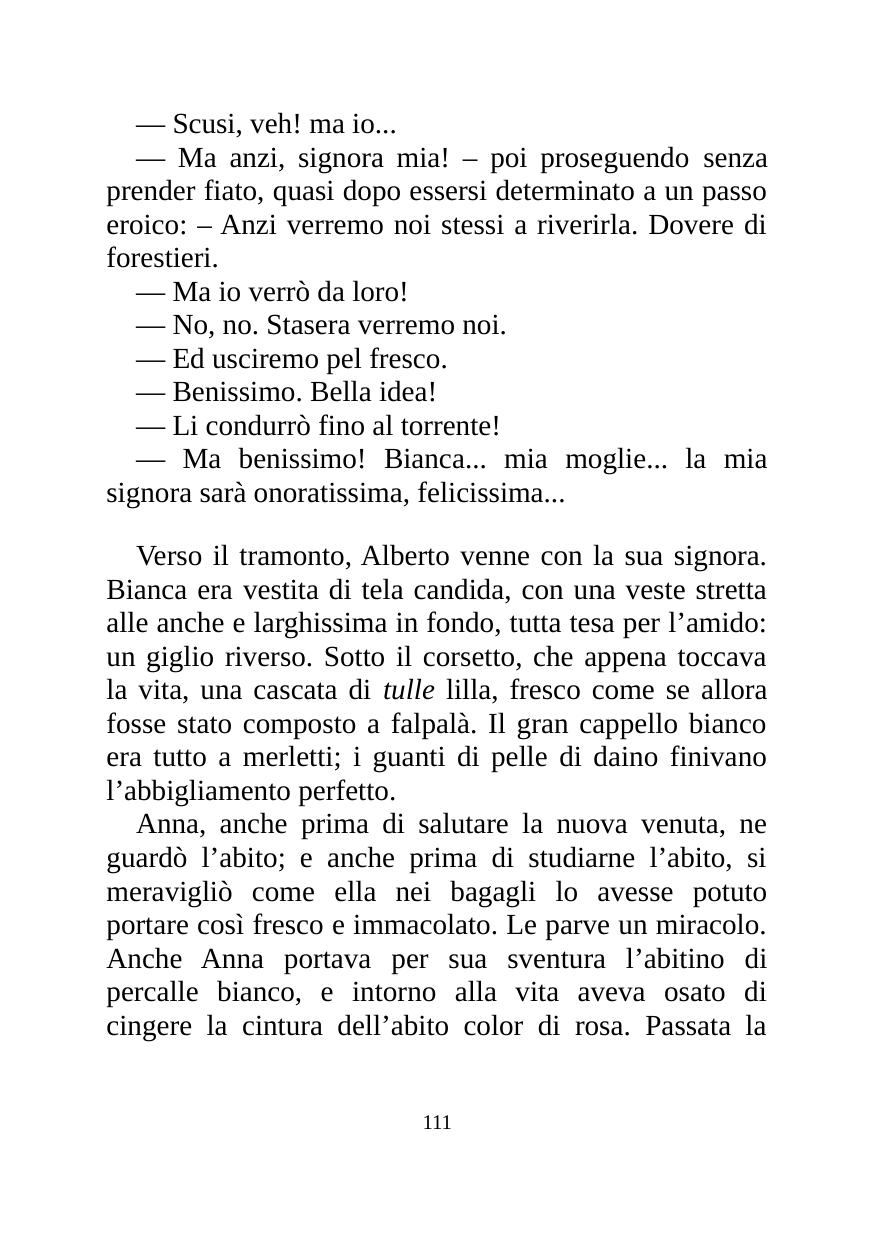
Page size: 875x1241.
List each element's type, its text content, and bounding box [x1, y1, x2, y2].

text — Ma benissimo! Bianca... mia moglie... la mia signora sarà onoratissima, felicissima... [106, 442, 768, 509]
text — Ma anzi, signora mia! – poi proseguendo senza prender fiato, quasi dopo essersi determinato a un passo eroico: – Anzi verremo noi stessi a riverirla. Dovere di forestieri. [106, 140, 768, 274]
text — Scusi, veh! ma io... [106, 106, 768, 140]
text — Benissimo. Bella idea! [106, 374, 768, 408]
text — Li condurrò fino al torrente! [106, 408, 768, 442]
text Verso il tramonto, Alberto venne con la sua signora. Bianca era vestita di tela candida, con una veste stretta alle anche e larghissima in fondo, tutta tesa per l’amido: un giglio riverso. Sotto il corsetto, che appena toccava la vita, una cascata di tulle lilla, fresco come se allora fosse stato composto a falpalà. Il gran cappello bianco era tutto a merletti; i guanti di pelle di daino finivano l’abbigliamento perfetto. [106, 538, 768, 807]
text — Ed usciremo pel fresco. [106, 341, 768, 374]
text Anna, anche prima di salutare la nuova venuta, ne guardò l’abito; e anche prima di studiarne l’abito, si meravigliò come ella nei bagagli lo avesse potuto portare così fresco e immacolato. Le parve un miracolo. Anche Anna portava per sua sventura l’abitino di percalle bianco, e intorno alla vita aveva osato di cingere la cintura dell’abito color di rosa. Passata la [106, 807, 768, 1041]
text — No, no. Stasera verremo noi. [106, 307, 768, 341]
text — Ma io verrò da loro! [106, 274, 768, 307]
